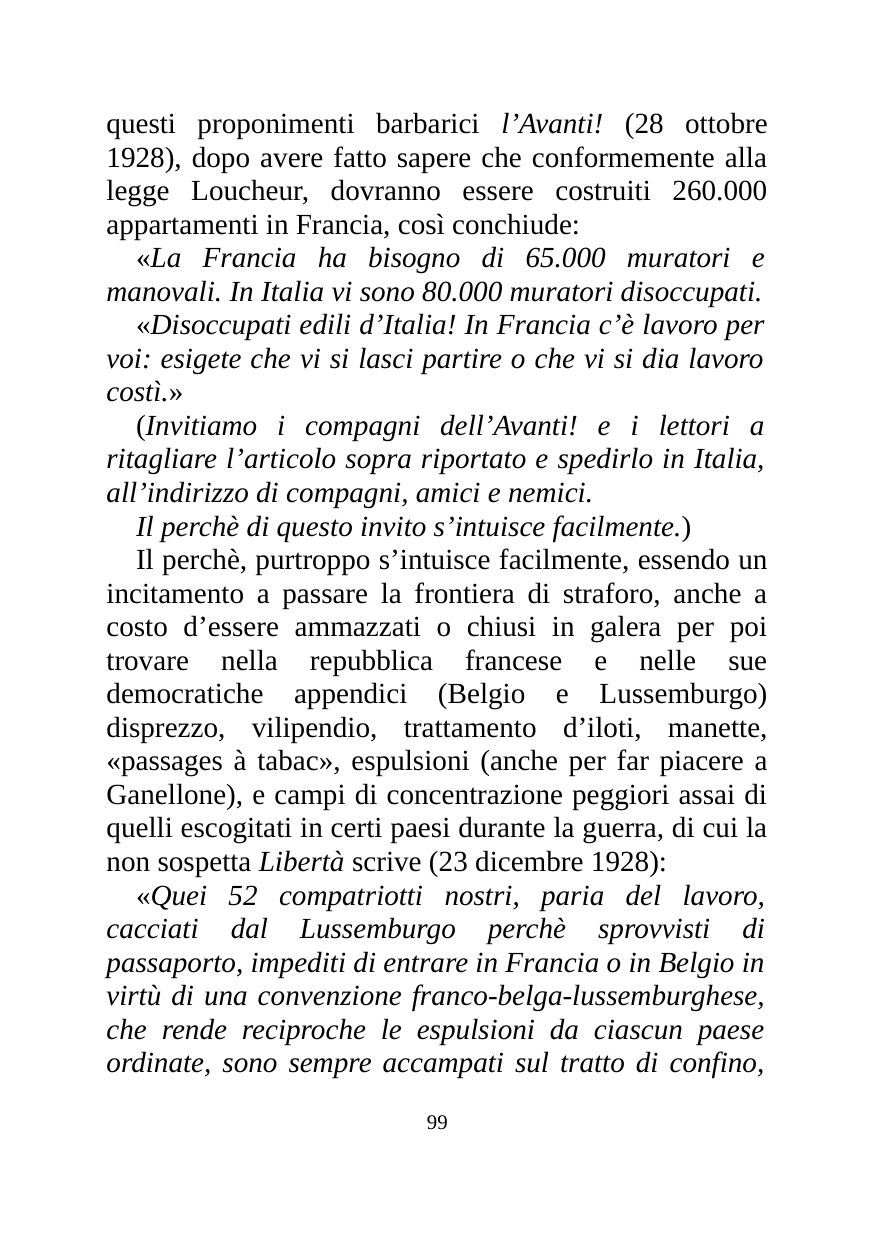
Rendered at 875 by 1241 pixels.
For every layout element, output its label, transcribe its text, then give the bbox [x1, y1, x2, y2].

text (Invitiamo i compagni dell’Avanti! e i lettori a ritagliare l’articolo sopra riportato e spedirlo in Italia, all’indirizzo di compagni, amici e nemici. [106, 408, 768, 509]
text Il perchè di questo invito s’intuisce facilmente.) [106, 509, 768, 542]
text Il perchè, purtroppo s’intuisce facilmente, essendo un incitamento a passare la frontiera di straforo, anche a costo d’essere ammazzati o chiusi in galera per poi trovare nella repubblica francese e nelle sue democratiche appendici (Belgio e Lussemburgo) disprezzo, vilipendio, trattamento d’iloti, manette, «passages à tabac», espulsioni (anche per far piacere a Ganellone), e campi di concentrazione peggiori assai di quelli escogitati in certi paesi durante la guerra, di cui la non sospetta Libertà scrive (23 dicembre 1928): [106, 542, 768, 878]
text «Disoccupati edili d’Italia! In Francia c’è lavoro per voi: esigete che vi si lasci partire o che vi si dia lavoro costì.» [106, 307, 768, 408]
text questi proponimenti barbarici l’Avanti! (28 ottobre 1928), dopo avere fatto sapere che conformemente alla legge Loucheur, dovranno essere costruiti 260.000 appartamenti in Francia, così conchiude: [106, 106, 768, 240]
text «Quei 52 compatriotti nostri, paria del lavoro, cacciati dal Lussemburgo perchè sprovvisti di passaporto, impediti di entrare in Francia o in Belgio in virtù di una convenzione franco-belga-lussemburghese, che rende reciproche le espulsioni da ciascun paese ordinate, sono sempre accampati sul tratto di confino, [106, 878, 768, 1079]
text «La Francia ha bisogno di 65.000 muratori e manovali. In Italia vi sono 80.000 muratori disoccupati. [106, 240, 768, 307]
